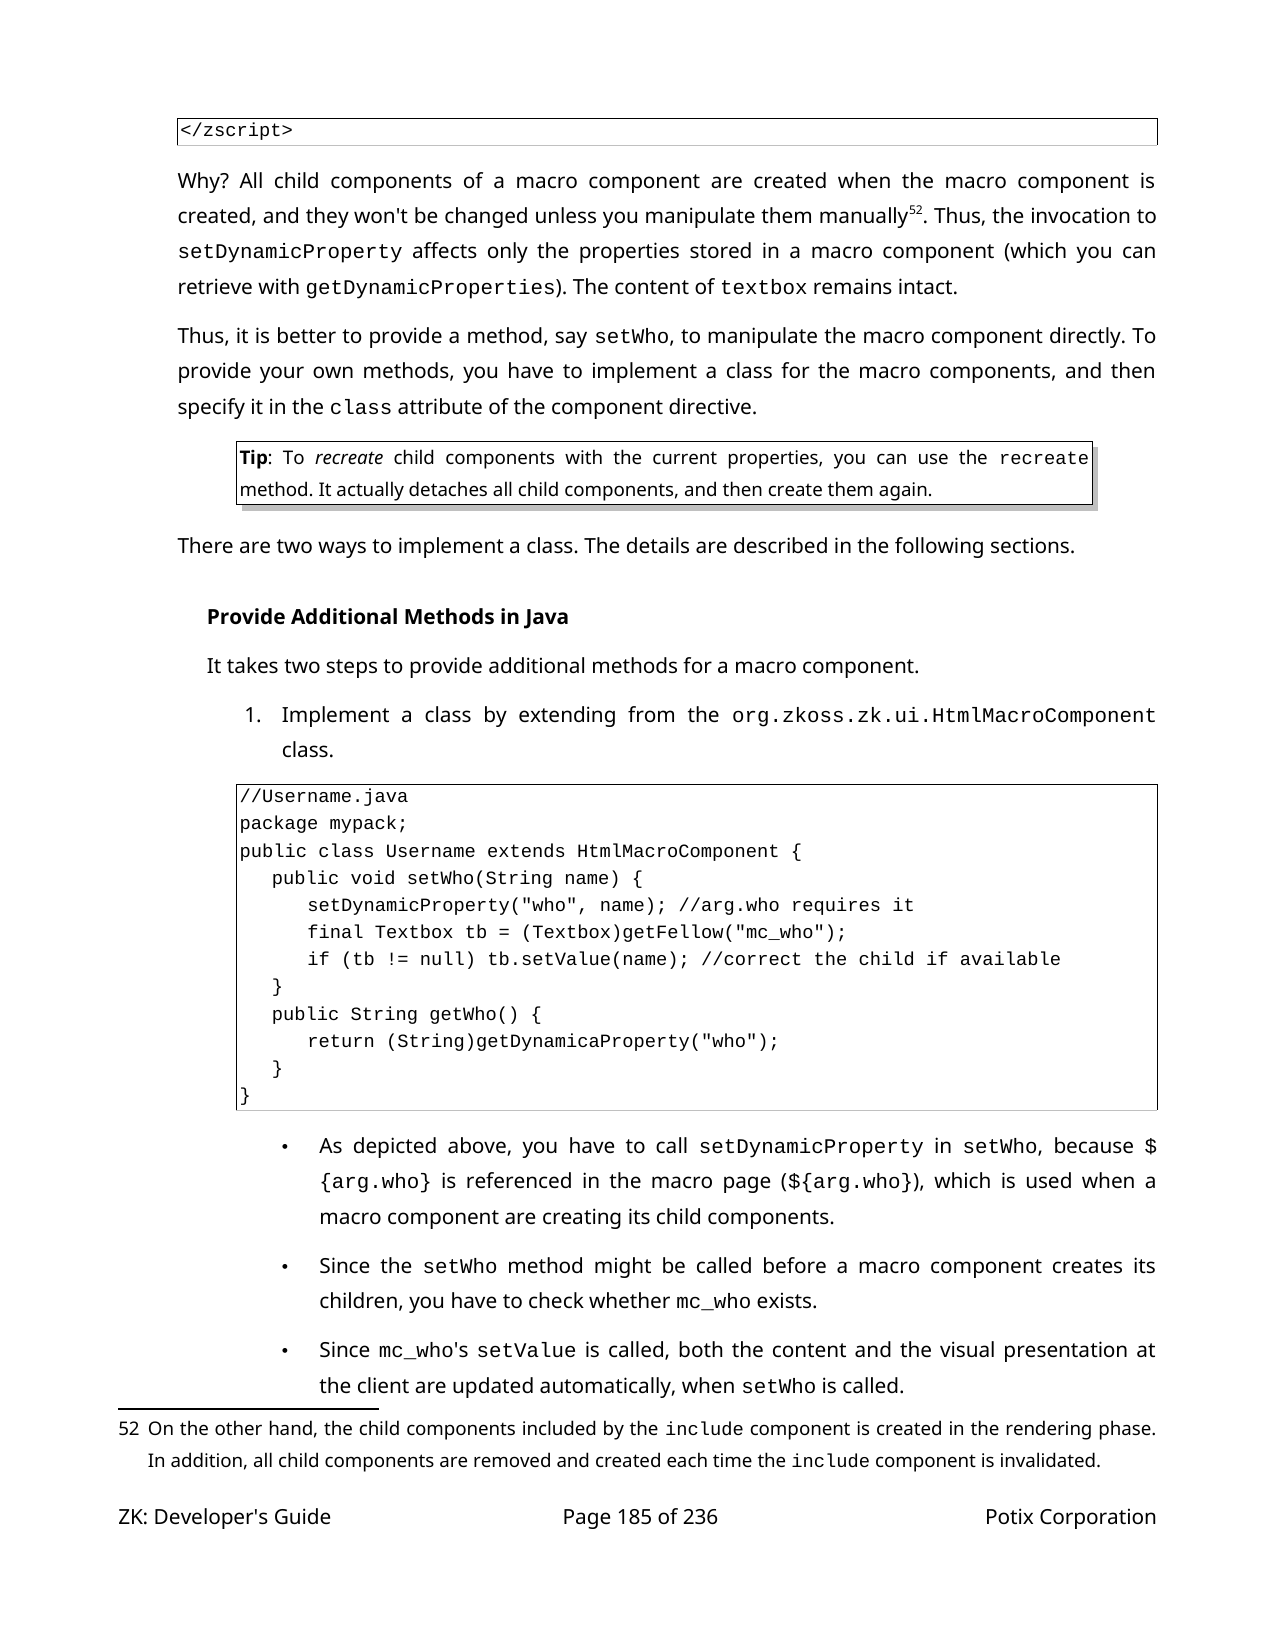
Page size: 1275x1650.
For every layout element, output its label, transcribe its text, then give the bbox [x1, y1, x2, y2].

text Why? All child components of a macro component are created when the macro component is created, and they won't be changed unless you manipulate them manually. Thus, the invocation to setDynamicProperty affects only the properties stored in a macro component (which you can retrieve with getDynamicProperties). The content of textbox remains intact. [177, 166, 1157, 301]
list Implement a class by extending from the org.zkoss.zk.ui.HtmlMacroComponent class. [244, 700, 1157, 763]
text Tip: To recreate child components with the current properties, you can use the recreate method. It actually detaches all child components, and then create them again. [237, 442, 1092, 504]
text package mypack; [237, 811, 1157, 836]
list Since the setWho method might be called before a macro component creates its children, you have to check whether mc_who exists. [282, 1251, 1157, 1315]
text return (String)getDynamicaProperty("who"); [237, 1029, 1157, 1053]
text setDynamicProperty("who", name); //arg.who requires it [237, 893, 1157, 917]
text </zscript> [178, 119, 1157, 145]
text public String getWho() { [237, 1002, 1157, 1026]
text On the other hand, the child components included by the include component is created in the rendering phase. In addition, all child components are removed and created each time the include component is invalidated. [118, 1415, 1157, 1473]
text public class Username extends HtmlMacroComponent { [237, 838, 1157, 863]
text } [237, 1056, 1157, 1080]
text It takes two steps to provide additional methods for a macro component. [207, 651, 1157, 679]
text final Textbox tb = (Textbox)getFellow("mc_who"); [237, 920, 1157, 944]
text } [237, 974, 1157, 999]
text Thus, it is better to provide a method, say setWho, to manipulate the macro component directly. To provide your own methods, you have to implement a class for the macro components, and then specify it in the class attribute of the component directive. [177, 321, 1157, 420]
text //Username.java [237, 785, 1157, 808]
text public void setWho(String name) { [237, 866, 1157, 890]
text if (tb != null) tb.setValue(name); //correct the child if available [237, 947, 1157, 971]
list Since mc_who's setValue is called, both the content and the visual presentation at the client are updated automatically, when setWho is called. [282, 1336, 1157, 1400]
text } [237, 1083, 1157, 1110]
list As depicted above, you have to call setDynamicProperty in setWho, because ${arg.who} is referenced in the macro page (${arg.who}), which is used when a macro component are creating its child components. [282, 1131, 1157, 1230]
text There are two ways to implement a class. The details are described in the following sections. [177, 531, 1157, 559]
subtitle Provide Additional Methods in Java [207, 602, 1157, 630]
